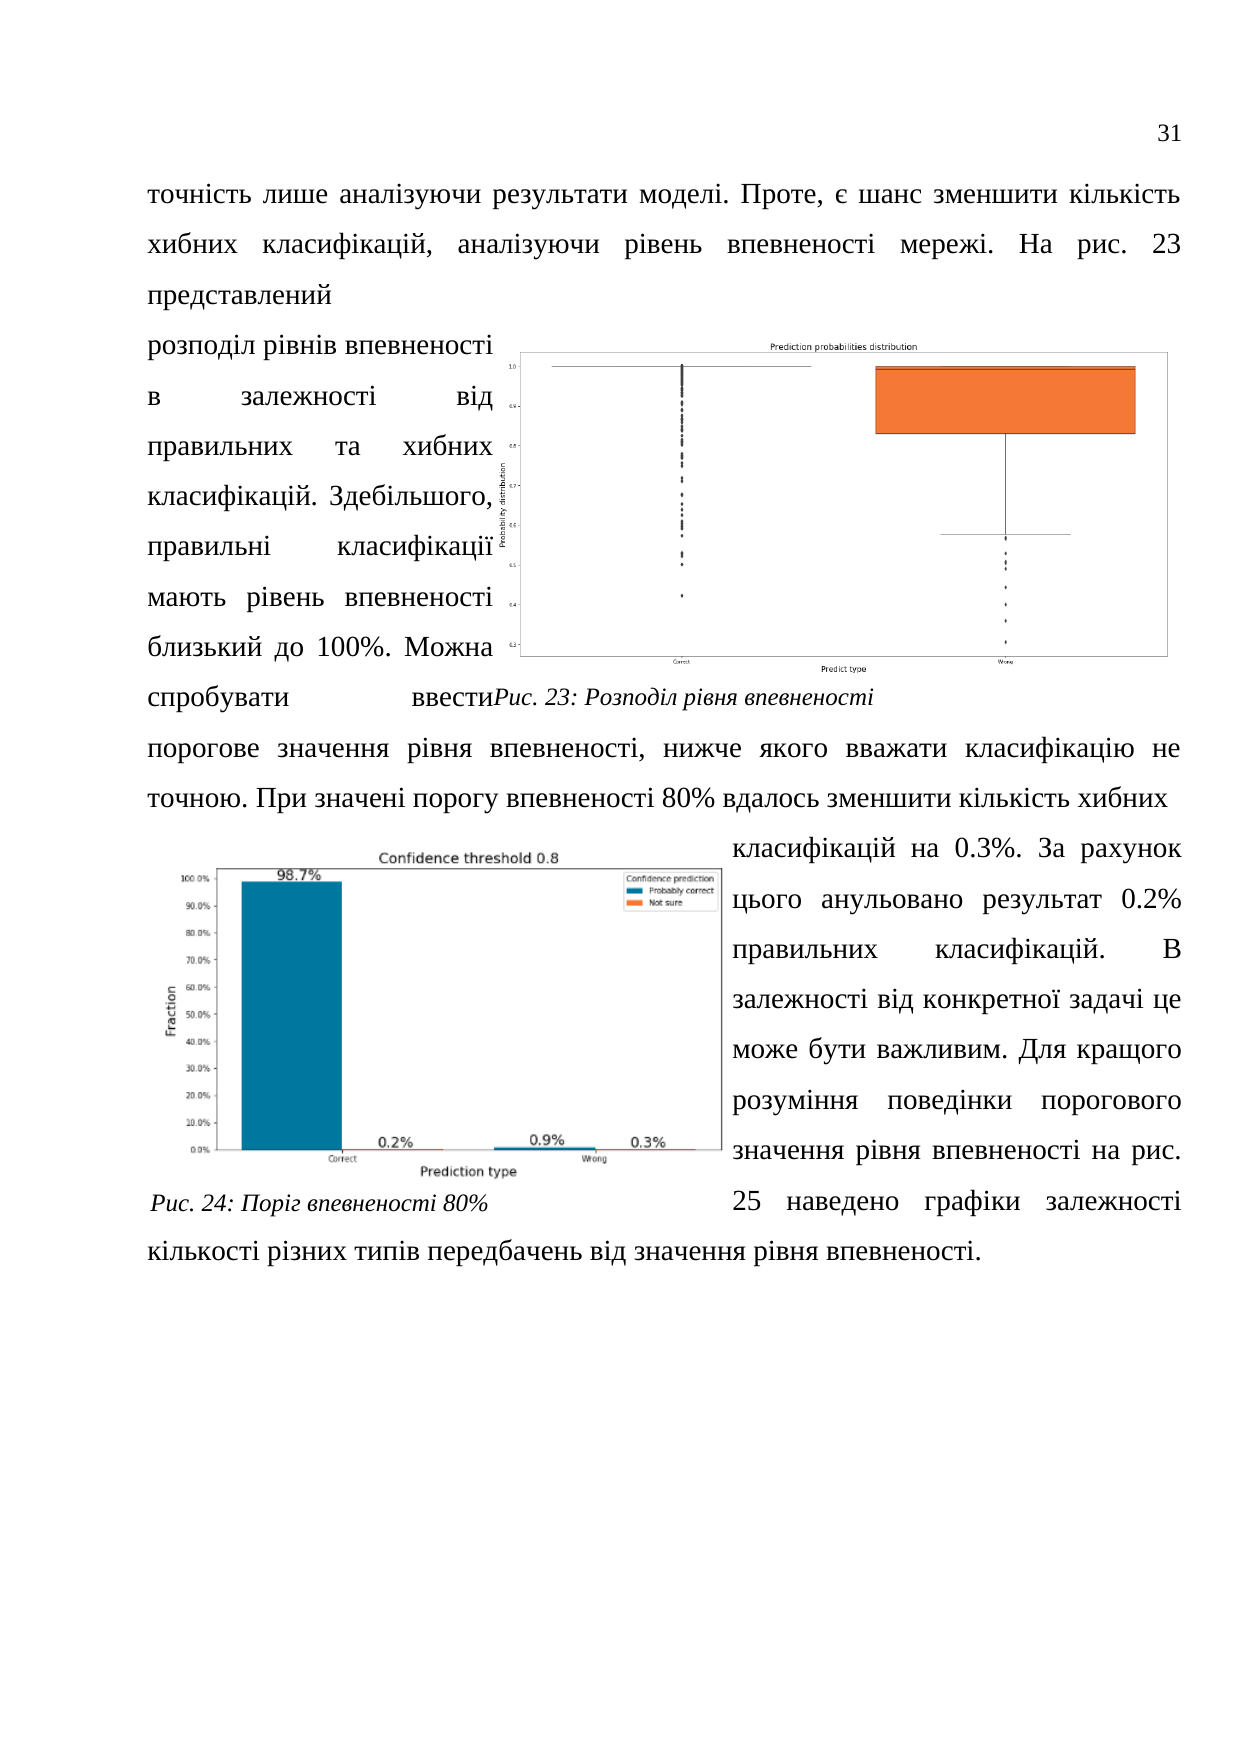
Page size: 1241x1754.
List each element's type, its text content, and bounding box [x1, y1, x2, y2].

picture [150, 844, 732, 1183]
text Рис. 24: Поріг впевненості 80% [150, 1183, 732, 1217]
text розподіл рівнів впевненості в залежності від правильних та хибних класифікацій. Здебільшого, правильні класифікації мають рівень впевненості близький до 100%. Можна спробувати ввести порогове значення рівня впевненості, нижче якого вважати класифікацію не точною. При значені порогу впевненості 80% вдалось зменшити кількість хибних [147, 327, 1182, 814]
text точність лише аналізуючи результати моделі. Проте, є шанс зменшити кількість хибних класифікацій, аналізуючи рівень впевненості мережі. На рис. 23 представлений [147, 176, 1182, 311]
text класифікацій на 0.3%. За рахунок цього анульовано результат 0.2% правильних класифікацій. В залежності від конкретної задачі це може бути важливим. Для кращого розуміння поведінки порогового значення рівня впевненості на рис. 25 наведено графіки залежності кількості різних типів передбачень від значення рівня впевненості. [147, 830, 1182, 1266]
text Рис. 23: Розподіл рівня впевненості [493, 677, 1182, 711]
picture [493, 339, 1183, 677]
